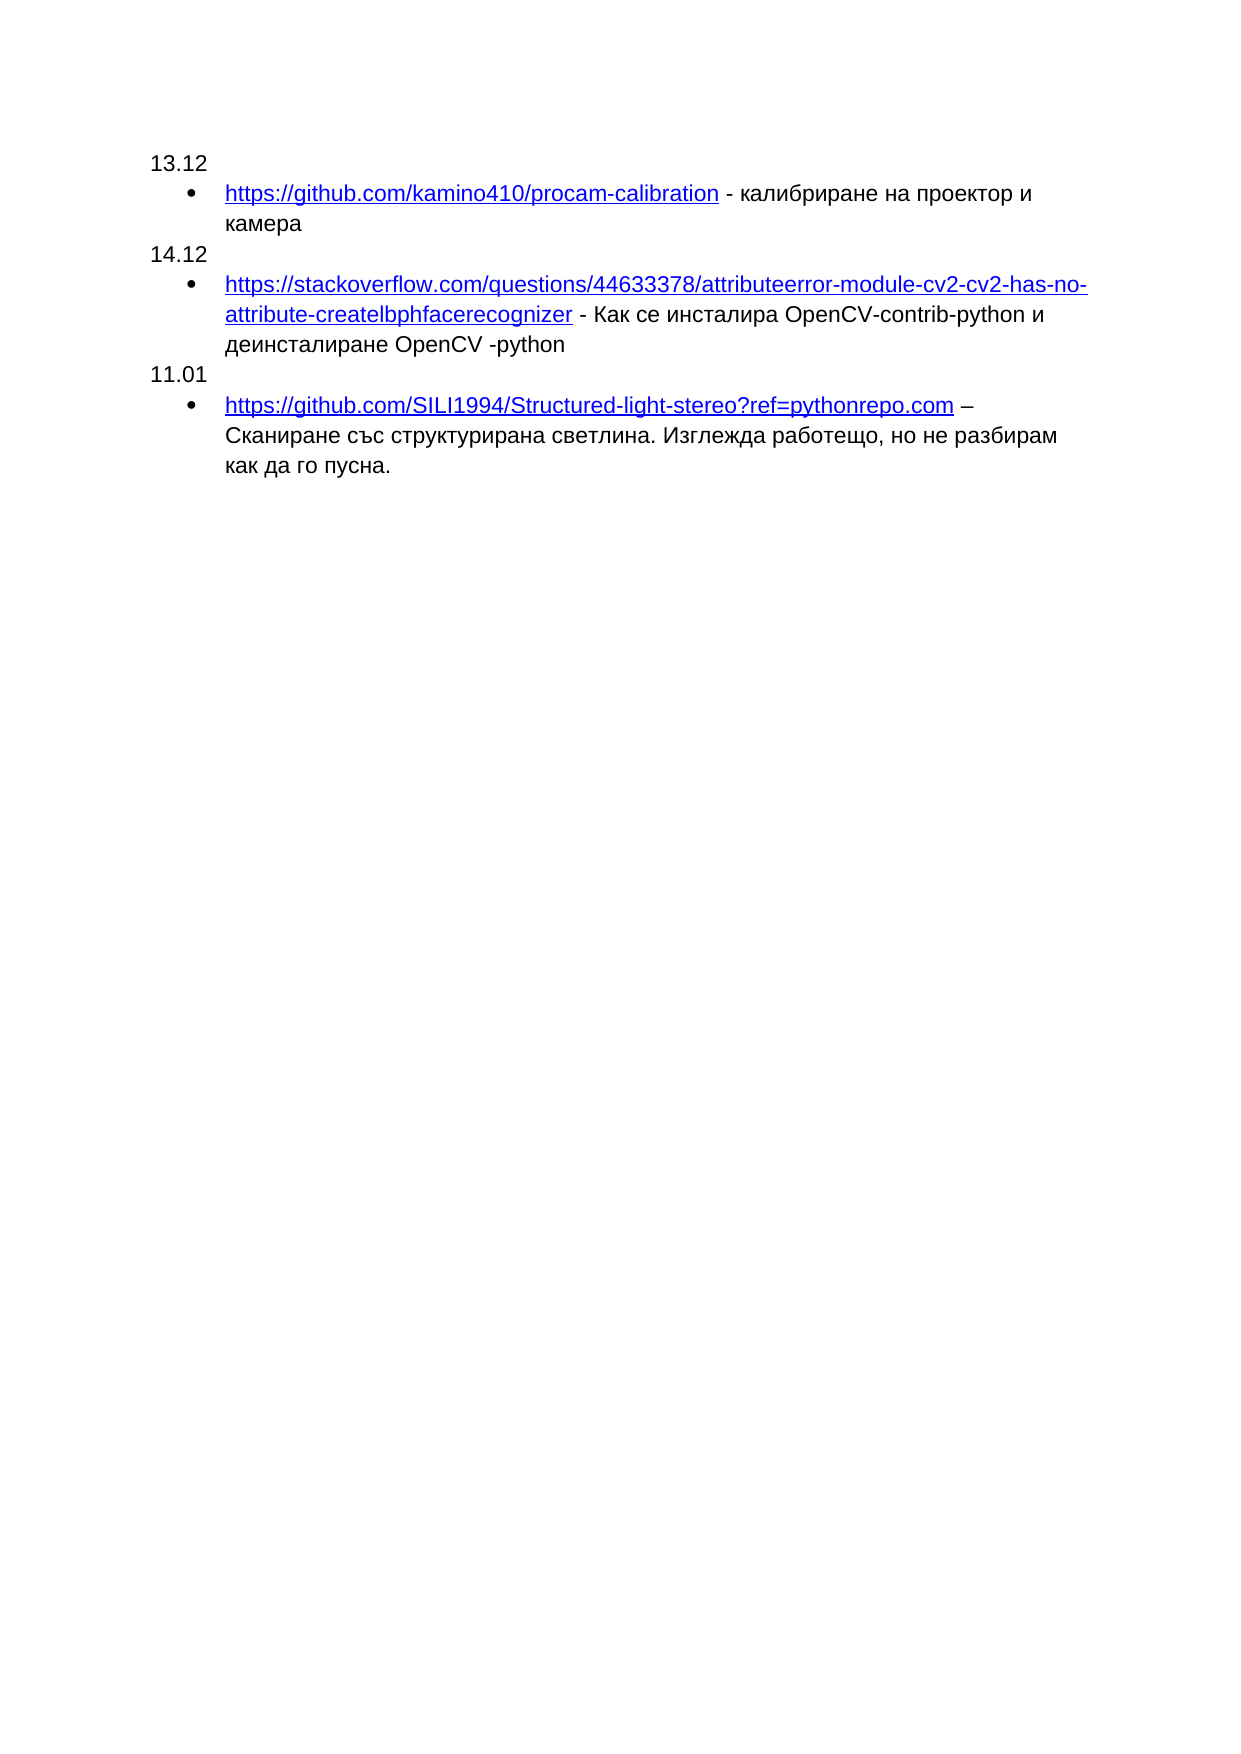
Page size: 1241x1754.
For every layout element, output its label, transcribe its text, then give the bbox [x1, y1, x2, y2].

list https://github.com/kamino410/procam-calibration - калибриране на проектор и камера [187, 180, 1090, 237]
text 14.12 [150, 241, 1090, 267]
text 11.01 [150, 361, 1090, 388]
list https://github.com/SILI1994/Structured-light-stereo?ref=pythonrepo.com – Сканиране със структурирана светлина. Изглежда работещо, но не разбирам как да го пусна. [187, 392, 1090, 478]
list https://stackoverflow.com/questions/44633378/attributeerror-module-cv2-cv2-has-no-attribute-createlbphfacerecognizer - Как се инсталира OpenCV-contrib-python и деинсталиране OpenCV -python [187, 271, 1090, 358]
text 13.12 [150, 150, 1090, 176]
